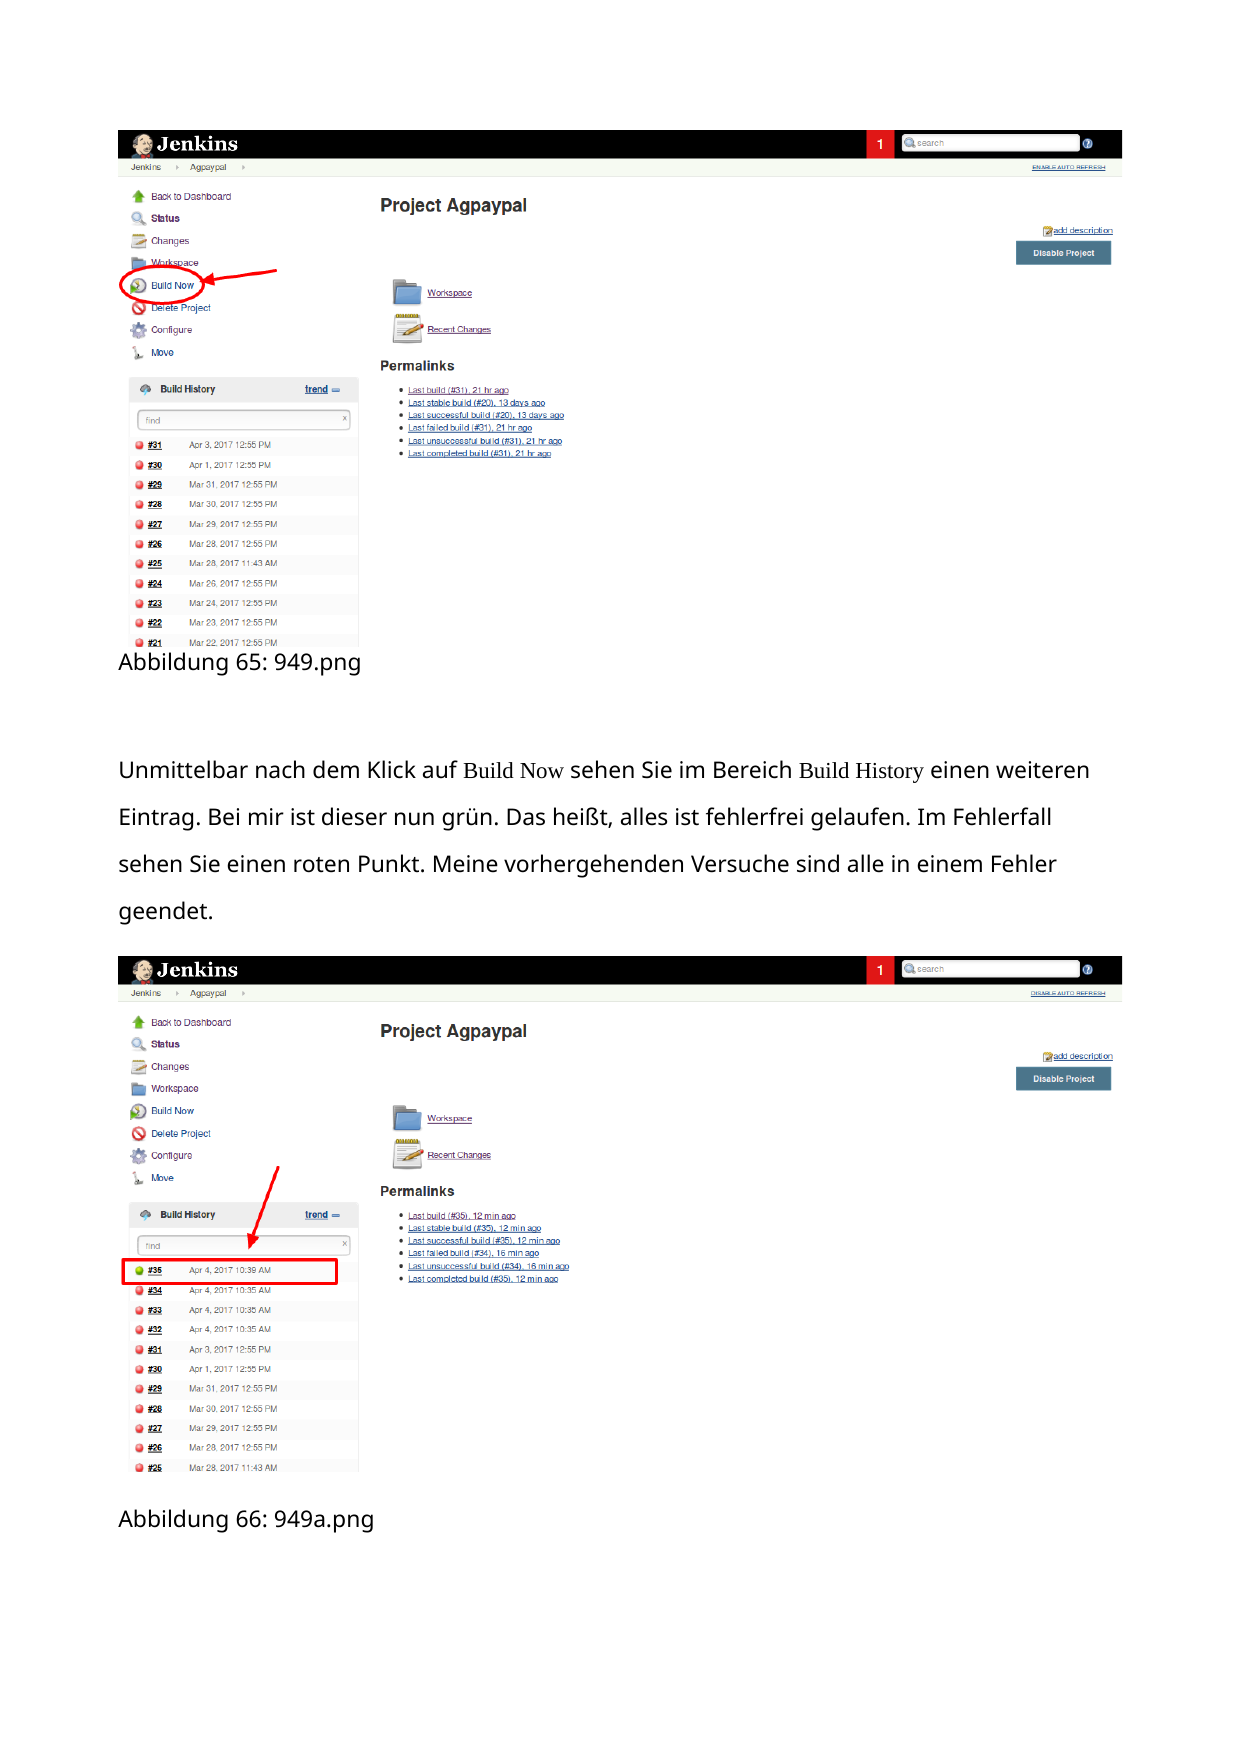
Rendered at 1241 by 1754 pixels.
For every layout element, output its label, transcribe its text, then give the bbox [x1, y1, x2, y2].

text Abbildung 65: 949.png [118, 647, 1122, 677]
picture [118, 130, 1123, 647]
text Unmittelbar nach dem Klick auf Build Now sehen Sie im Bereich Build History einen weiteren Eintrag. Bei mir ist dieser nun grün. Das heißt, alles ist fehlerfrei gelaufen. Im Fehlerfall sehen Sie einen roten Punkt. Meine vorhergehenden Versuche sind alle in einem Fehler geendet. [118, 754, 1122, 926]
picture [118, 956, 1123, 1472]
text Abbildung 66: 949a.png [118, 1472, 1122, 1534]
